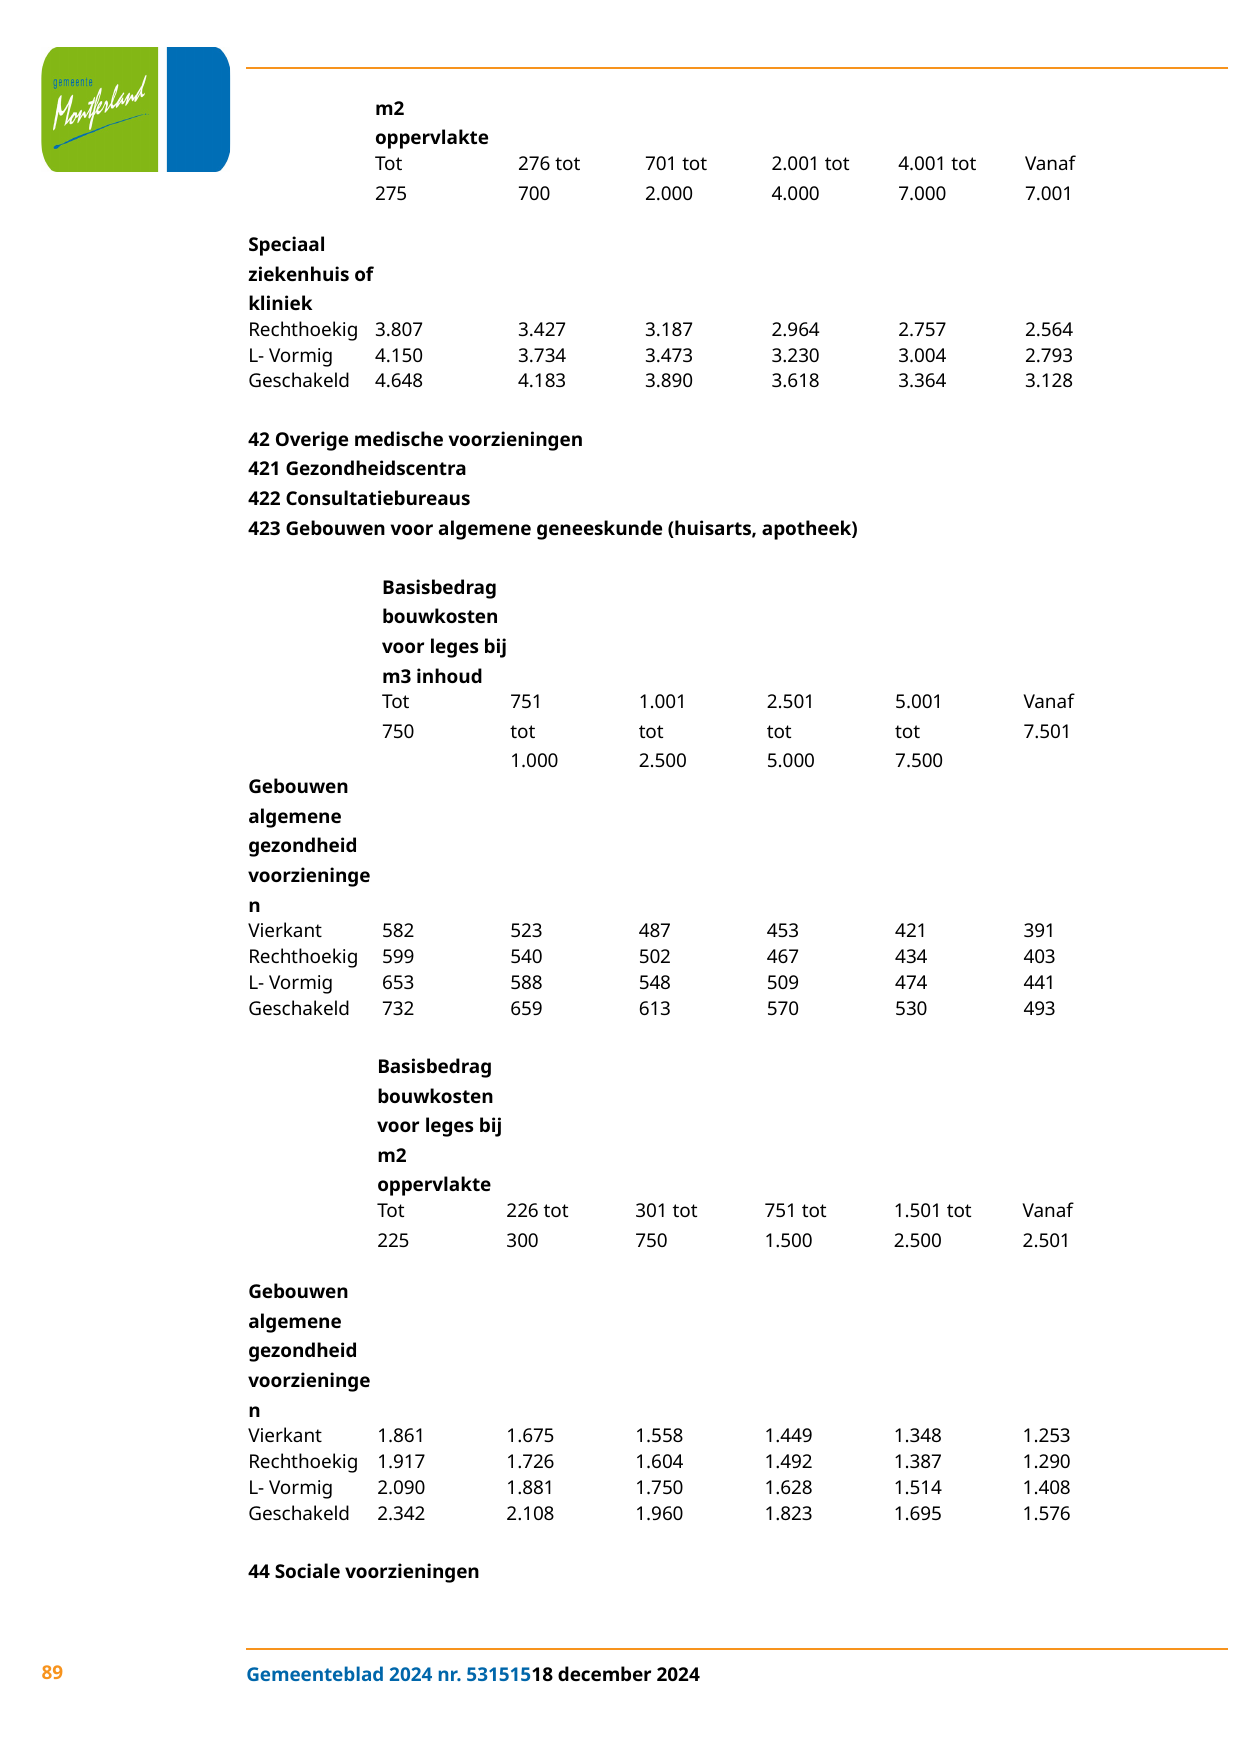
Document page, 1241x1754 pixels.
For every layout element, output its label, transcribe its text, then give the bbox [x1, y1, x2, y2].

table_cell L- Vormig [248, 1474, 377, 1500]
table_cell 1.861 [377, 1423, 506, 1448]
table_cell [382, 774, 510, 917]
table_cell 3.427 [518, 316, 645, 342]
table_cell [898, 231, 1025, 316]
table_cell 3.734 [518, 342, 645, 367]
table_cell 1.917 [377, 1448, 506, 1474]
table_cell 1.514 [894, 1474, 1022, 1500]
table_cell 4.183 [518, 368, 645, 393]
table_cell Tot 225 [377, 1198, 506, 1253]
table_header [248, 1053, 377, 1197]
table_cell Vierkant [248, 918, 382, 943]
table_cell 226 tot 300 [506, 1198, 635, 1253]
table_cell 599 [382, 943, 510, 969]
table_cell 3.364 [898, 368, 1025, 393]
table_cell 1.449 [764, 1423, 893, 1448]
text 421 Gezondheidscentra [248, 456, 1152, 481]
table_cell 403 [1023, 943, 1152, 969]
table_cell 659 [510, 995, 638, 1020]
table_cell 3.473 [645, 342, 771, 367]
table_cell [248, 205, 375, 231]
table_cell Rechthoekig [248, 1448, 377, 1474]
table_cell 588 [510, 969, 638, 995]
table_cell 1.558 [635, 1423, 764, 1448]
table_cell 2.793 [1025, 342, 1152, 367]
table_cell [1025, 231, 1152, 316]
table_cell 493 [1023, 995, 1152, 1020]
table_cell 1.823 [764, 1500, 893, 1525]
table_cell 1.604 [635, 1448, 764, 1474]
table_cell 1.675 [506, 1423, 635, 1448]
table_cell [377, 1279, 506, 1422]
table_header [248, 574, 382, 688]
table_cell 3.128 [1025, 368, 1152, 393]
table_cell 523 [510, 918, 638, 943]
table_cell [635, 1279, 764, 1422]
table_cell 1.492 [764, 1448, 893, 1474]
table_cell Speciaal ziekenhuis of kliniek [248, 231, 375, 316]
table_cell Vanaf 7.001 [1025, 150, 1152, 205]
table_header [248, 95, 375, 150]
table_cell 1.408 [1023, 1474, 1152, 1500]
table_cell Geschakeld [248, 995, 382, 1020]
table_cell 4.648 [375, 368, 518, 393]
table_cell 1.348 [894, 1423, 1022, 1448]
table_cell Rechthoekig [248, 943, 382, 969]
table_cell Vierkant [248, 1423, 377, 1448]
table_cell 751 tot 1.000 [510, 689, 638, 773]
table_cell Rechthoekig [248, 316, 375, 342]
text 422 Consultatiebureaus [248, 485, 1152, 511]
table_cell 467 [767, 943, 895, 969]
table_cell 2.001 tot 4.000 [771, 150, 898, 205]
table_cell [764, 1279, 893, 1422]
table_cell [767, 774, 895, 917]
table_cell [248, 1253, 377, 1278]
table_cell [1023, 1279, 1152, 1422]
table_cell 276 tot 700 [518, 150, 645, 205]
table_cell 570 [767, 995, 895, 1020]
table_cell Geschakeld [248, 368, 375, 393]
table_cell [510, 774, 638, 917]
table_cell Gebouwen algemene gezondheid voorzieningen [248, 1279, 377, 1422]
table_cell 1.501 tot 2.500 [894, 1198, 1022, 1253]
table_cell 1.387 [894, 1448, 1022, 1474]
table_cell [375, 231, 518, 316]
table_header m2 oppervlakte [375, 95, 518, 150]
table_cell 1.628 [764, 1474, 893, 1500]
table_cell 1.290 [1023, 1448, 1152, 1474]
table_cell 3.618 [771, 368, 898, 393]
table_cell 530 [895, 995, 1023, 1020]
table_cell 434 [895, 943, 1023, 969]
table_cell 2.342 [377, 1500, 506, 1525]
table_cell 1.960 [635, 1500, 764, 1525]
table_cell [248, 689, 382, 773]
table_cell 509 [767, 969, 895, 995]
table_cell 613 [639, 995, 767, 1020]
table_cell 421 [895, 918, 1023, 943]
table_cell 732 [382, 995, 510, 1020]
table_cell 540 [510, 943, 638, 969]
table_cell 1.750 [635, 1474, 764, 1500]
table_cell 1.881 [506, 1474, 635, 1500]
table_cell 3.230 [771, 342, 898, 367]
table_cell Tot 750 [382, 689, 510, 773]
table_cell 1.576 [1023, 1500, 1152, 1525]
table_cell [248, 1198, 377, 1253]
table_cell 2.564 [1025, 316, 1152, 342]
table_cell 751 tot 1.500 [764, 1198, 893, 1253]
table_cell 4.150 [375, 342, 518, 367]
table_cell Gebouwen algemene gezondheid voorzieningen [248, 774, 382, 917]
table_cell 548 [639, 969, 767, 995]
table_cell [645, 231, 771, 316]
table_cell 474 [895, 969, 1023, 995]
table_cell [894, 1279, 1022, 1422]
table_cell 701 tot 2.000 [645, 150, 771, 205]
table_cell 2.108 [506, 1500, 635, 1525]
table_cell 2.757 [898, 316, 1025, 342]
table_cell [895, 774, 1023, 917]
text 44 Sociale voorzieningen [248, 1558, 1152, 1584]
table_cell 1.253 [1023, 1423, 1152, 1448]
table_cell Vanaf 2.501 [1023, 1198, 1152, 1253]
table_cell 487 [639, 918, 767, 943]
table_cell Geschakeld [248, 1500, 377, 1525]
table_cell 653 [382, 969, 510, 995]
table_cell 391 [1023, 918, 1152, 943]
table_cell 3.890 [645, 368, 771, 393]
table_cell 582 [382, 918, 510, 943]
table_cell 3.187 [645, 316, 771, 342]
table_cell 4.001 tot 7.000 [898, 150, 1025, 205]
table_cell Vanaf 7.501 [1023, 689, 1152, 773]
table_cell [518, 231, 645, 316]
table_cell 2.090 [377, 1474, 506, 1500]
table_cell 3.807 [375, 316, 518, 342]
table_cell 1.726 [506, 1448, 635, 1474]
table_cell Tot 275 [375, 150, 518, 205]
table_header Basisbedrag bouwkosten voor leges bij m3 inhoud [382, 574, 510, 688]
table_cell 2.501 tot 5.000 [767, 689, 895, 773]
table_cell [771, 231, 898, 316]
table_cell L- Vormig [248, 969, 382, 995]
table_cell [639, 774, 767, 917]
picture [41, 47, 231, 172]
table_cell 1.695 [894, 1500, 1022, 1525]
table_cell 5.001 tot 7.500 [895, 689, 1023, 773]
table_cell [506, 1279, 635, 1422]
table_cell [1023, 774, 1152, 917]
table_cell L- Vormig [248, 342, 375, 367]
text 423 Gebouwen voor algemene geneeskunde (huisarts, apotheek) [248, 515, 1152, 541]
table_cell 2.964 [771, 316, 898, 342]
table_cell [248, 150, 375, 205]
table_cell 1.001 tot 2.500 [639, 689, 767, 773]
table_header Basisbedrag bouwkosten voor leges bij m2 oppervlakte [377, 1053, 506, 1197]
table_cell 453 [767, 918, 895, 943]
table_cell 502 [639, 943, 767, 969]
table_cell 441 [1023, 969, 1152, 995]
table_cell 3.004 [898, 342, 1025, 367]
table_cell 301 tot 750 [635, 1198, 764, 1253]
text 42 Overige medische voorzieningen [248, 426, 1152, 452]
